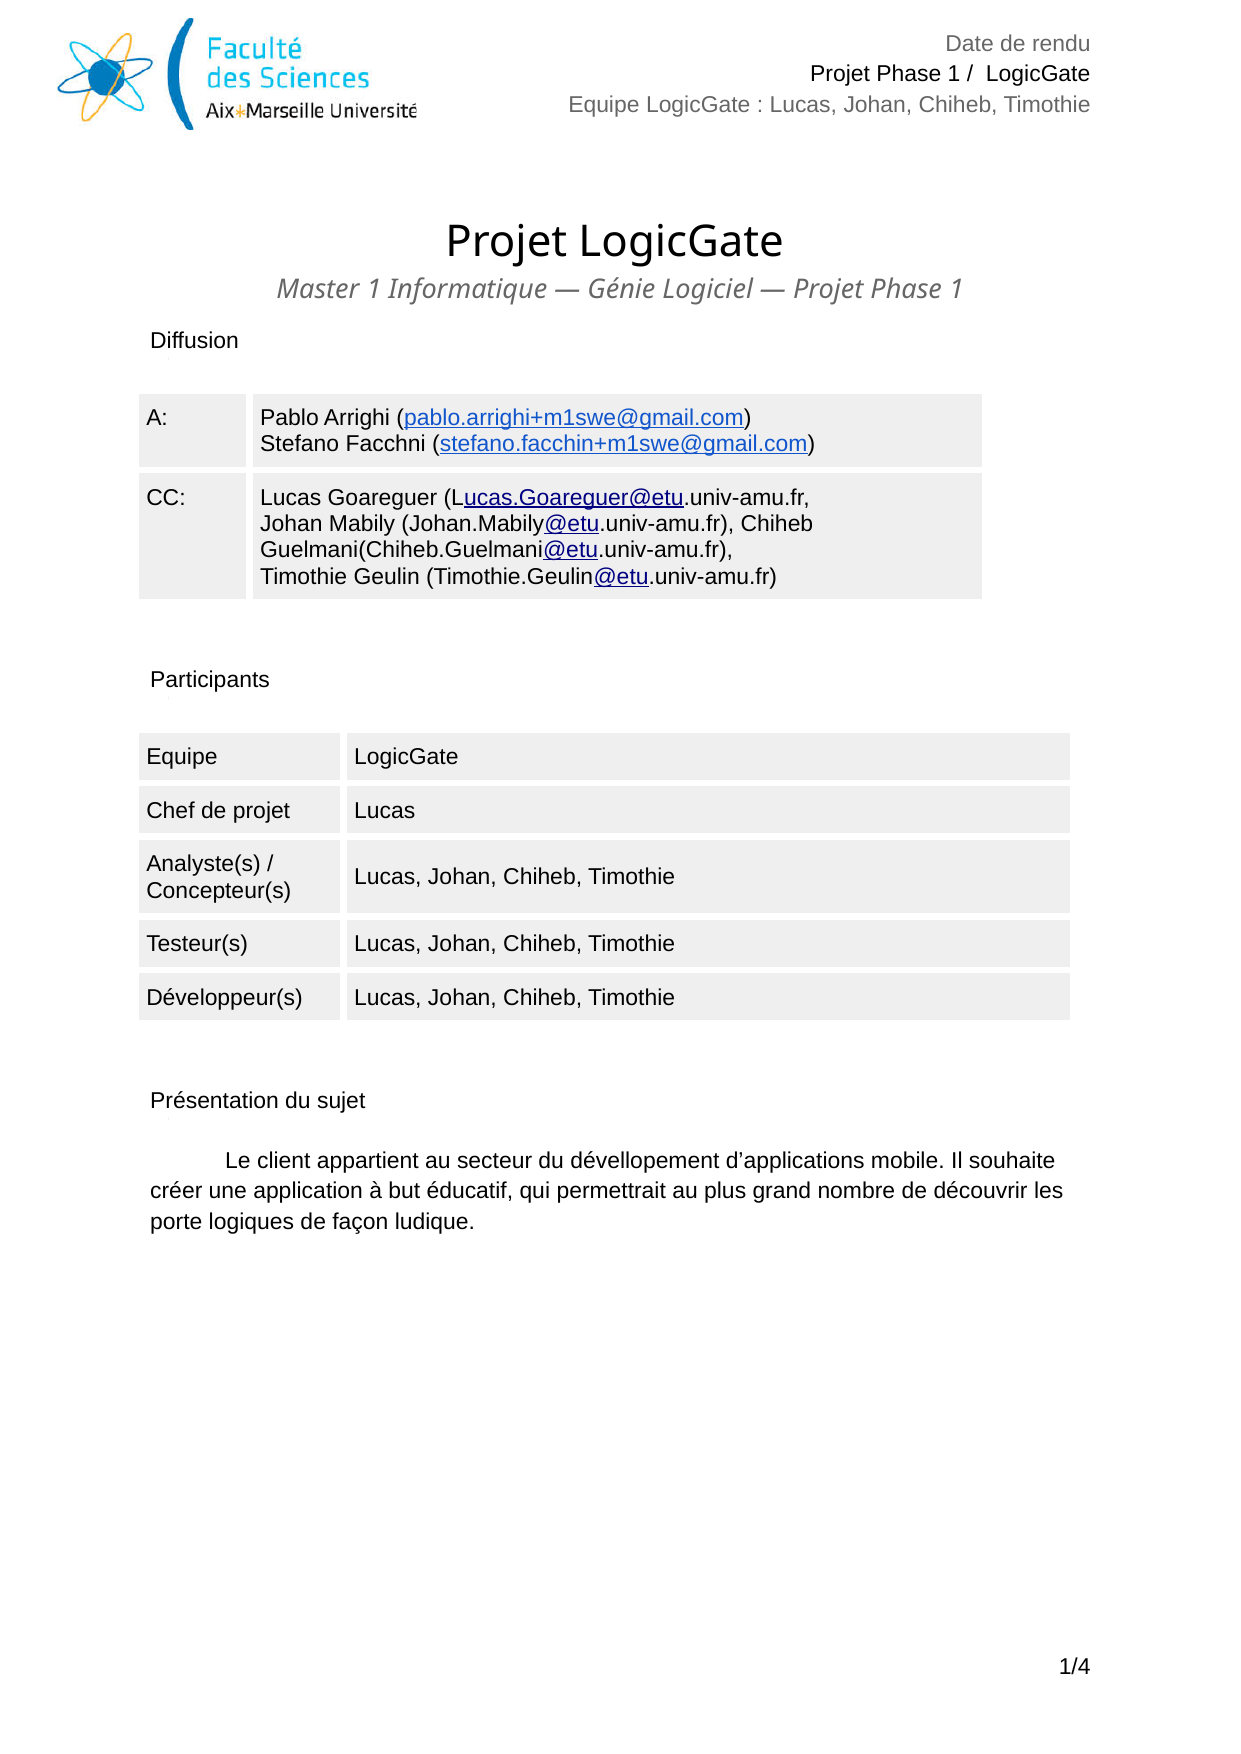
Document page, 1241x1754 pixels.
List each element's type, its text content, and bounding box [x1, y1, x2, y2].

subtitle Master 1 Informatique — Génie Logiciel — Projet Phase 1 [150, 269, 1090, 306]
text Participants [150, 666, 1090, 693]
table_cell Développeur(s) [139, 973, 340, 1020]
table_header LogicGate [347, 733, 1070, 780]
table_header Equipe [139, 733, 340, 780]
title Projet LogicGate [150, 209, 1090, 269]
table_cell Lucas, Johan, Chiheb, Timothie [347, 920, 1070, 967]
table_cell Chef de projet [139, 786, 340, 833]
table_header A: [139, 394, 246, 467]
table_cell Analyste(s) / Concepteur(s) [139, 840, 340, 913]
text Présentation du sujet [150, 1087, 1090, 1113]
table_cell Lucas, Johan, Chiheb, Timothie [347, 840, 1070, 913]
table_cell Lucas, Johan, Chiheb, Timothie [347, 973, 1070, 1020]
text Le client appartient au secteur du dévellopement d’applications mobile. Il souhaite créer une application à but éducatif, qui permettrait au plus grand nombre de découvrir les porte logiques de façon ludique. [150, 1147, 1090, 1234]
table_cell CC: [139, 473, 246, 599]
table_cell Testeur(s) [139, 920, 340, 967]
table_header Pablo Arrighi (pablo.arrighi+m1swe@gmail.com) Stefano Facchni (stefano.facchin+m1swe@gmail.com) [253, 394, 982, 467]
table_cell Lucas [347, 786, 1070, 833]
text Diffusion [150, 327, 1090, 353]
picture [56, 18, 417, 130]
table_cell Lucas Goareguer (Lucas.Goareguer@etu.univ-amu.fr, Johan Mabily (Johan.Mabily@etu.univ-amu.fr), Chiheb Guelmani(Chiheb.Guelmani@etu.univ-amu.fr), Timothie Geulin (Timothie.Geulin@etu.univ-amu.fr) [253, 473, 982, 599]
